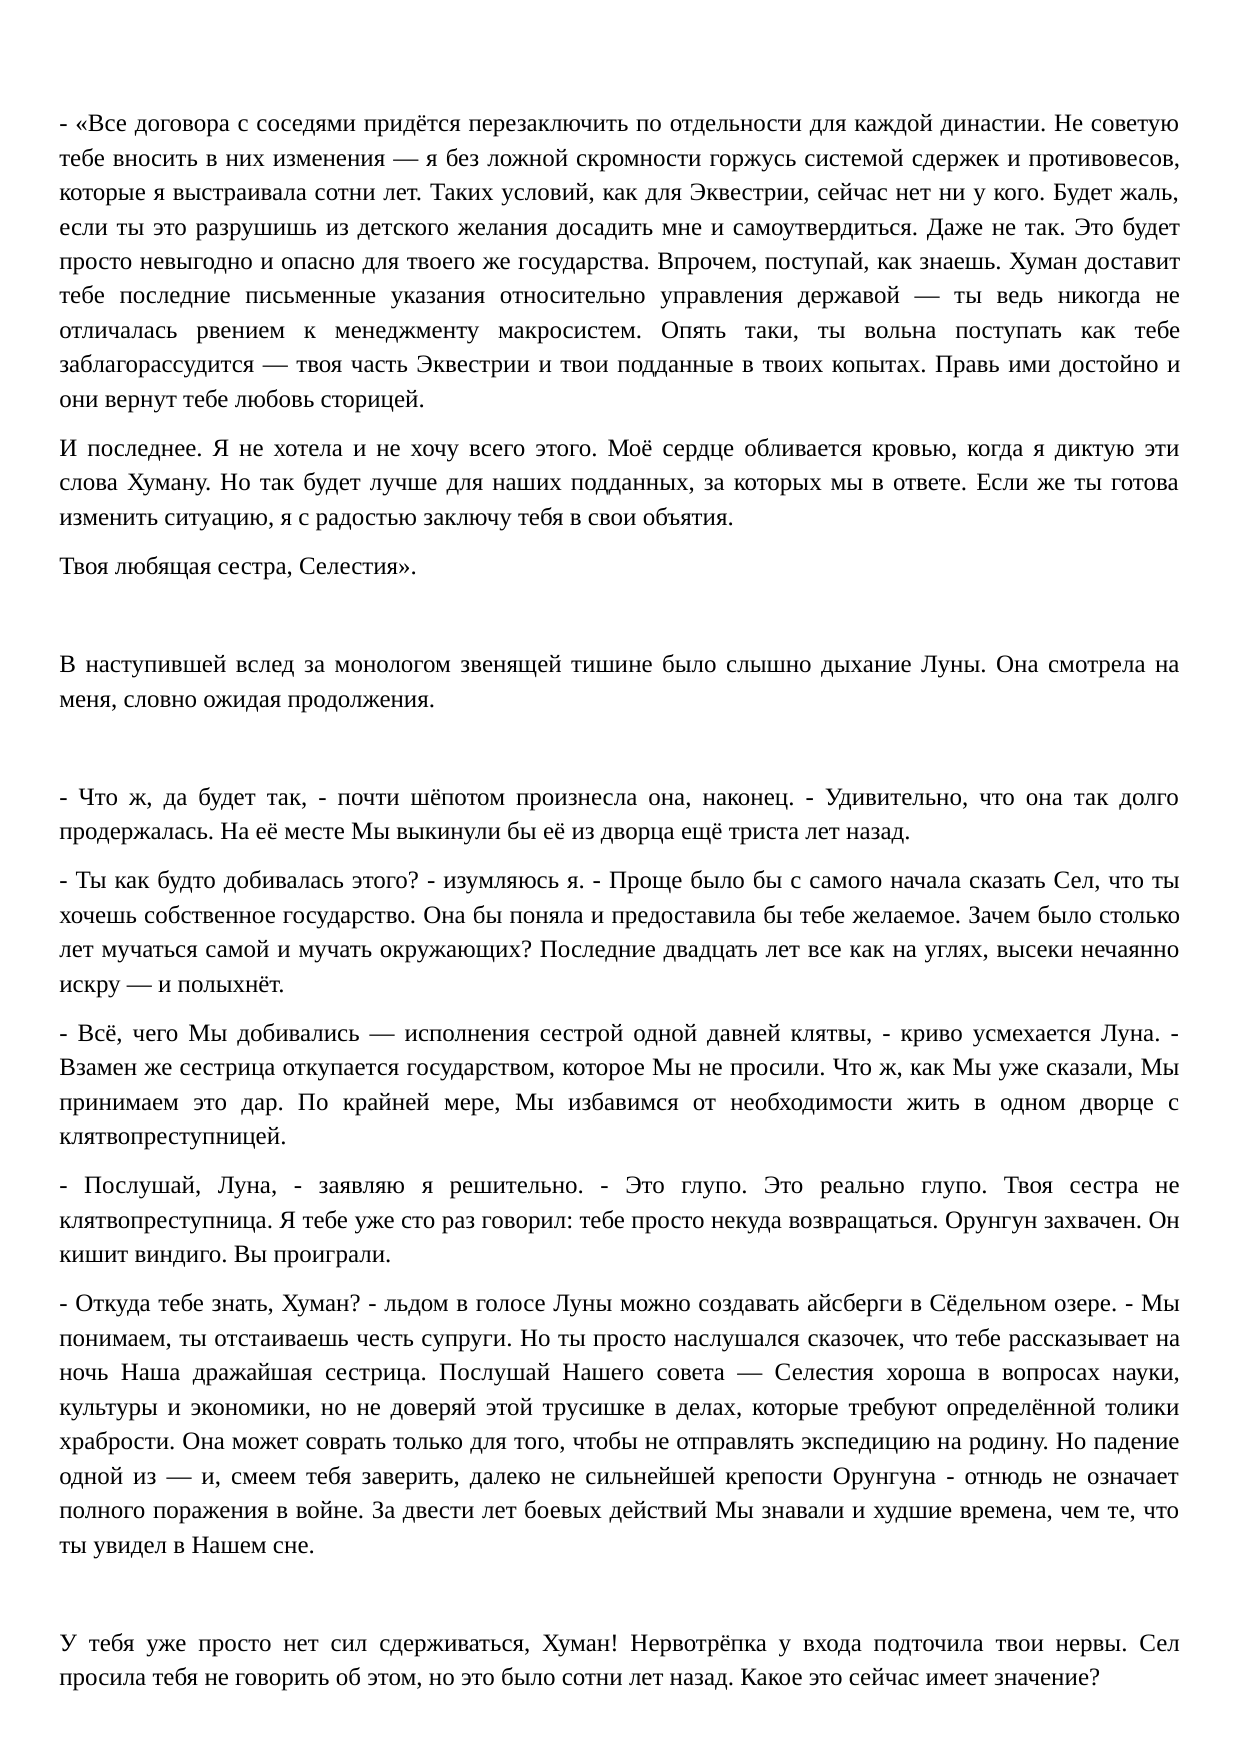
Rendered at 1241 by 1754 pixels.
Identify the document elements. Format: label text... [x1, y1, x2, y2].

text Твоя любящая сестра, Селестия». [59, 551, 1181, 580]
text - Послушай, Луна, - заявляю я решительно. - Это глупо. Это реально глупо. Твоя сестра не клятвопреступница. Я тебе уже сто раз говорил: тебе просто некуда возвращаться. Орунгун захвачен. Он кишит виндиго. Вы проиграли. [59, 1170, 1181, 1268]
text И последнее. Я не хотела и не хочу всего этого. Моё сердце обливается кровью, когда я диктую эти слова Хуману. Но так будет лучше для наших подданных, за которых мы в ответе. Если же ты готова изменить ситуацию, я с радостью заключу тебя в свои объятия. [59, 433, 1181, 531]
text - Ты как будто добивалась этого? - изумляюсь я. - Проще было бы с самого начала сказать Сел, что ты хочешь собственное государство. Она бы поняла и предоставила бы тебе желаемое. Зачем было столько лет мучаться самой и мучать окружающих? Последние двадцать лет все как на углях, высеки нечаянно искру — и полыхнёт. [59, 865, 1181, 997]
text - Откуда тебе знать, Хуман? - льдом в голосе Луны можно создавать айсберги в Сёдельном озере. - Мы понимаем, ты отстаиваешь честь супруги. Но ты просто наслушался сказочек, что тебе рассказывает на ночь Наша дражайшая сестрица. Послушай Нашего совета — Селестия хороша в вопросах науки, культуры и экономики, но не доверяй этой трусишке в делах, которые требуют определённой толики храбрости. Она может соврать только для того, чтобы не отправлять экспедицию на родину. Но падение одной из — и, смеем тебя заверить, далеко не сильнейшей крепости Орунгуна - отнюдь не означает полного поражения в войне. За двести лет боевых действий Мы знавали и худшие времена, чем те, что ты увидел в Нашем сне. [59, 1288, 1181, 1558]
text В наступившей вслед за монологом звенящей тишине было слышно дыхание Луны. Она смотрела на меня, словно ожидая продолжения. [59, 649, 1181, 712]
text - «Все договора с соседями придётся перезаключить по отдельности для каждой династии. Не советую тебе вносить в них изменения — я без ложной скромности горжусь системой сдержек и противовесов, которые я выстраивала сотни лет. Таких условий, как для Эквестрии, сейчас нет ни у кого. Будет жаль, если ты это разрушишь из детского желания досадить мне и самоутвердиться. Даже не так. Это будет просто невыгодно и опасно для твоего же государства. Впрочем, поступай, как знаешь. Хуман доставит тебе последние письменные указания относительно управления державой — ты ведь никогда не отличалась рвением к менеджменту макросистем. Опять таки, ты вольна поступать как тебе заблагорассудится — твоя часть Эквестрии и твои подданные в твоих копытах. Правь ими достойно и они вернут тебе любовь сторицей. [59, 108, 1181, 413]
text - Всё, чего Мы добивались — исполнения сестрой одной давней клятвы, - криво усмехается Луна. - Взамен же сестрица откупается государством, которое Мы не просили. Что ж, как Мы уже сказали, Мы принимаем это дар. По крайней мере, Мы избавимся от необходимости жить в одном дворце с клятвопреступницей. [59, 1018, 1181, 1150]
text - Что ж, да будет так, - почти шёпотом произнесла она, наконец. - Удивительно, что она так долго продержалась. На её месте Мы выкинули бы её из дворца ещё триста лет назад. [59, 782, 1181, 845]
text У тебя уже просто нет сил сдерживаться, Хуман! Нервотрёпка у входа подточила твои нервы. Сел просила тебя не говорить об этом, но это было сотни лет назад. Какое это сейчас имеет значение? [59, 1628, 1181, 1691]
